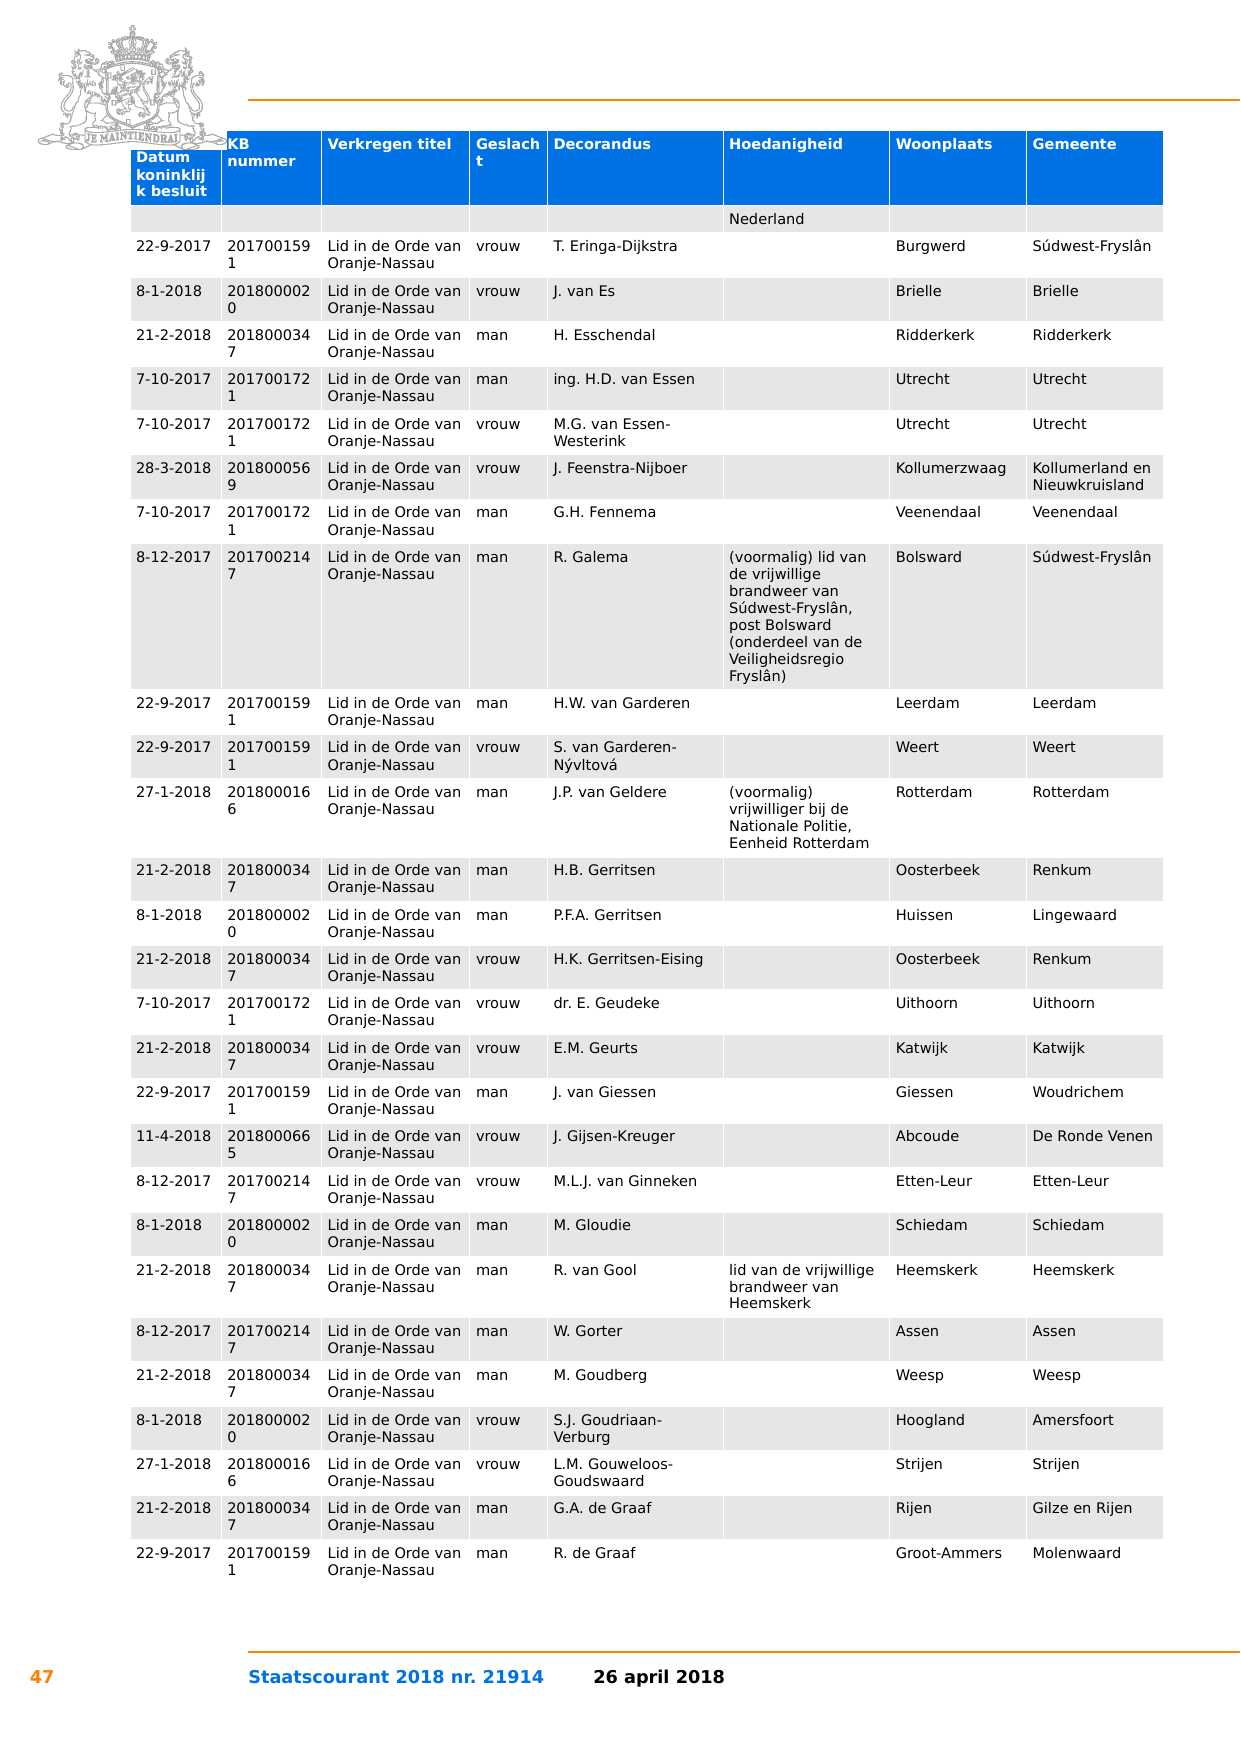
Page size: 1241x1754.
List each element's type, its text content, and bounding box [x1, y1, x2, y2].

table_cell Leerdam [1027, 690, 1163, 734]
table_cell (voormalig) lid van de vrijwillige brandweer van Súdwest-Fryslân, post Bolsward (onderdeel van de Veiligheidsregio Fryslân) [724, 544, 889, 689]
table_cell Lid in de Orde van Oranje-Nassau [322, 1363, 469, 1406]
table_cell [548, 206, 723, 232]
table_cell Etten-Leur [890, 1168, 1026, 1211]
table_cell P.F.A. Gerritsen [548, 902, 723, 945]
table_cell Lid in de Orde van Oranje-Nassau [322, 1407, 469, 1450]
table_cell Lid in de Orde van Oranje-Nassau [322, 411, 469, 454]
table_cell 7-10-2017 [131, 991, 221, 1034]
table_cell Bolsward [890, 544, 1026, 689]
table_cell [724, 1496, 889, 1539]
table_cell 22-9-2017 [131, 735, 221, 778]
table_cell man [470, 500, 547, 543]
table_cell Utrecht [890, 367, 1026, 410]
table_cell [724, 322, 889, 366]
table_cell Lid in de Orde van Oranje-Nassau [322, 858, 469, 901]
table_cell 21-2-2018 [131, 946, 221, 989]
table_cell Schiedam [890, 1213, 1026, 1256]
table_cell 2018000347 [222, 322, 321, 366]
table_cell Lid in de Orde van Oranje-Nassau [322, 735, 469, 778]
table_cell [724, 991, 889, 1034]
table_cell Strijen [890, 1451, 1026, 1494]
table_cell Burgwerd [890, 234, 1026, 277]
table_cell 2017001721 [222, 367, 321, 410]
table_cell R. van Gool [548, 1257, 723, 1317]
table_cell Ridderkerk [890, 322, 1026, 366]
table_cell 8-1-2018 [131, 1407, 221, 1450]
table_cell [724, 858, 889, 901]
table_cell man [470, 1540, 547, 1583]
table_cell Rijen [890, 1496, 1026, 1539]
table_cell [724, 735, 889, 778]
table_cell 21-2-2018 [131, 1035, 221, 1078]
table_cell Assen [1027, 1318, 1163, 1361]
table_cell R. de Graaf [548, 1540, 723, 1583]
table_cell J. van Es [548, 278, 723, 321]
table_header Geslacht [470, 131, 547, 205]
table_cell L.M. Gouweloos-Goudswaard [548, 1451, 723, 1494]
table_cell E.M. Geurts [548, 1035, 723, 1078]
table_cell 2018000665 [222, 1124, 321, 1167]
table_cell J. Feenstra-Nijboer [548, 455, 723, 499]
table_cell man [470, 779, 547, 856]
table_cell J.P. van Geldere [548, 779, 723, 856]
table_cell man [470, 544, 547, 689]
table_cell 21-2-2018 [131, 858, 221, 901]
table_cell 21-2-2018 [131, 1496, 221, 1539]
table_cell 8-1-2018 [131, 278, 221, 321]
table_cell 2018000020 [222, 1407, 321, 1450]
table_cell Lid in de Orde van Oranje-Nassau [322, 946, 469, 989]
table_cell man [470, 367, 547, 410]
table_cell man [470, 1213, 547, 1256]
table_cell Weesp [890, 1363, 1026, 1406]
table_cell 2018000569 [222, 455, 321, 499]
table_cell Lid in de Orde van Oranje-Nassau [322, 544, 469, 689]
table_cell dr. E. Geudeke [548, 991, 723, 1034]
table_cell [724, 455, 889, 499]
table_cell [724, 1168, 889, 1211]
table_cell J. van Giessen [548, 1079, 723, 1123]
table_cell 2018000347 [222, 946, 321, 989]
table_cell man [470, 1079, 547, 1123]
table_cell 2018000020 [222, 278, 321, 321]
table_cell 28-3-2018 [131, 455, 221, 499]
table_cell Heemskerk [890, 1257, 1026, 1317]
table_cell Lid in de Orde van Oranje-Nassau [322, 234, 469, 277]
table_cell Lid in de Orde van Oranje-Nassau [322, 1168, 469, 1211]
table_cell 2017001721 [222, 411, 321, 454]
table_cell [724, 902, 889, 945]
table_cell vrouw [470, 234, 547, 277]
table_cell S.J. Goudriaan-Verburg [548, 1407, 723, 1450]
table_cell ing. H.D. van Essen [548, 367, 723, 410]
table_cell Veenendaal [890, 500, 1026, 543]
table_cell [322, 206, 469, 232]
table_cell Uithoorn [890, 991, 1026, 1034]
table_cell Huissen [890, 902, 1026, 945]
table_cell man [470, 902, 547, 945]
table_cell H.W. van Garderen [548, 690, 723, 734]
table_cell Lid in de Orde van Oranje-Nassau [322, 1124, 469, 1167]
table_cell vrouw [470, 411, 547, 454]
table_cell [470, 206, 547, 232]
table_cell 2017001591 [222, 1079, 321, 1123]
table_cell Gilze en Rijen [1027, 1496, 1163, 1539]
table_cell Molenwaard [1027, 1540, 1163, 1583]
table_cell Rotterdam [890, 779, 1026, 856]
table_cell Utrecht [890, 411, 1026, 454]
table_cell man [470, 858, 547, 901]
table_cell Giessen [890, 1079, 1026, 1123]
table_cell H.B. Gerritsen [548, 858, 723, 901]
table_cell Groot-Ammers [890, 1540, 1026, 1583]
table_cell Brielle [890, 278, 1026, 321]
table_cell 11-4-2018 [131, 1124, 221, 1167]
table_cell 2017002147 [222, 1318, 321, 1361]
table_cell vrouw [470, 946, 547, 989]
table_cell [724, 1451, 889, 1494]
table_cell man [470, 322, 547, 366]
table_cell Abcoude [890, 1124, 1026, 1167]
table_cell Brielle [1027, 278, 1163, 321]
table_cell T. Eringa-Dijkstra [548, 234, 723, 277]
table_cell Utrecht [1027, 367, 1163, 410]
table_cell S. van Garderen-Nývltová [548, 735, 723, 778]
table_cell 2017001721 [222, 500, 321, 543]
table_cell Lid in de Orde van Oranje-Nassau [322, 1035, 469, 1078]
table_cell [724, 1035, 889, 1078]
table_cell Lid in de Orde van Oranje-Nassau [322, 322, 469, 366]
table_cell [724, 946, 889, 989]
table_cell M. Goudberg [548, 1363, 723, 1406]
table_cell Lid in de Orde van Oranje-Nassau [322, 500, 469, 543]
table_cell De Ronde Venen [1027, 1124, 1163, 1167]
table_cell Heemskerk [1027, 1257, 1163, 1317]
table_cell Renkum [1027, 858, 1163, 901]
table_cell Súdwest-Fryslân [1027, 544, 1163, 689]
table_cell 7-10-2017 [131, 411, 221, 454]
table_cell 8-12-2017 [131, 544, 221, 689]
table_cell 27-1-2018 [131, 1451, 221, 1494]
table_cell Súdwest-Fryslân [1027, 234, 1163, 277]
table_cell R. Galema [548, 544, 723, 689]
table_cell [724, 278, 889, 321]
table_cell Renkum [1027, 946, 1163, 989]
table_cell [724, 367, 889, 410]
table_cell [724, 1124, 889, 1167]
table_cell 21-2-2018 [131, 1257, 221, 1317]
table_cell Schiedam [1027, 1213, 1163, 1256]
table_cell Lid in de Orde van Oranje-Nassau [322, 1257, 469, 1317]
table_header Gemeente [1027, 131, 1163, 205]
table_cell 22-9-2017 [131, 690, 221, 734]
table_header Decorandus [548, 131, 723, 205]
table_cell 21-2-2018 [131, 1363, 221, 1406]
table_cell [724, 690, 889, 734]
table_cell 8-12-2017 [131, 1318, 221, 1361]
table_cell Hoogland [890, 1407, 1026, 1450]
table_cell Weert [1027, 735, 1163, 778]
table_cell Woudrichem [1027, 1079, 1163, 1123]
table_cell Rotterdam [1027, 779, 1163, 856]
table_cell vrouw [470, 1451, 547, 1494]
table_cell Leerdam [890, 690, 1026, 734]
table_cell Etten-Leur [1027, 1168, 1163, 1211]
table_cell Lid in de Orde van Oranje-Nassau [322, 991, 469, 1034]
table_header Woonplaats [890, 131, 1026, 205]
table_cell Lid in de Orde van Oranje-Nassau [322, 690, 469, 734]
table_cell [724, 234, 889, 277]
table_cell [890, 206, 1026, 232]
table_cell vrouw [470, 1124, 547, 1167]
table_cell vrouw [470, 1035, 547, 1078]
table_cell 2018000166 [222, 779, 321, 856]
table_cell G.A. de Graaf [548, 1496, 723, 1539]
table_cell [724, 1363, 889, 1406]
table_cell 7-10-2017 [131, 367, 221, 410]
table_cell [1027, 206, 1163, 232]
table_header Verkregen titel [322, 131, 469, 205]
table_cell [724, 1079, 889, 1123]
table_cell 2018000347 [222, 1496, 321, 1539]
table_cell man [470, 690, 547, 734]
table_cell 2018000020 [222, 1213, 321, 1256]
table_cell 22-9-2017 [131, 1540, 221, 1583]
table_cell vrouw [470, 735, 547, 778]
table_cell 22-9-2017 [131, 234, 221, 277]
table_cell [724, 500, 889, 543]
table_cell man [470, 1318, 547, 1361]
table_cell J. Gijsen-Kreuger [548, 1124, 723, 1167]
table_cell Lid in de Orde van Oranje-Nassau [322, 367, 469, 410]
table_cell lid van de vrijwillige brandweer van Heemskerk [724, 1257, 889, 1317]
table_cell man [470, 1496, 547, 1539]
table_cell Assen [890, 1318, 1026, 1361]
table_cell man [470, 1363, 547, 1406]
table_cell H. Esschendal [548, 322, 723, 366]
table_cell 2018000347 [222, 1363, 321, 1406]
table_cell [724, 1540, 889, 1583]
table_cell Veenendaal [1027, 500, 1163, 543]
table_cell M.G. van Essen-Westerink [548, 411, 723, 454]
table_cell Weert [890, 735, 1026, 778]
table_cell Kollumerland en Nieuwkruisland [1027, 455, 1163, 499]
table_cell man [470, 1257, 547, 1317]
table_cell Kollumerzwaag [890, 455, 1026, 499]
table_cell [222, 206, 321, 232]
table_cell [724, 411, 889, 454]
table_cell 2017001591 [222, 234, 321, 277]
table_cell Katwijk [1027, 1035, 1163, 1078]
table_cell Uithoorn [1027, 991, 1163, 1034]
table_cell Lingewaard [1027, 902, 1163, 945]
table_cell [131, 206, 221, 232]
table_cell 2017001591 [222, 1540, 321, 1583]
table_cell Lid in de Orde van Oranje-Nassau [322, 1496, 469, 1539]
table_cell Lid in de Orde van Oranje-Nassau [322, 779, 469, 856]
table_cell M. Gloudie [548, 1213, 723, 1256]
table_cell Oosterbeek [890, 858, 1026, 901]
table_cell vrouw [470, 1168, 547, 1211]
table_cell Lid in de Orde van Oranje-Nassau [322, 1213, 469, 1256]
table_cell 2017001721 [222, 991, 321, 1034]
table_cell vrouw [470, 991, 547, 1034]
table_cell 2017002147 [222, 1168, 321, 1211]
table_cell 2017001591 [222, 690, 321, 734]
table_cell vrouw [470, 278, 547, 321]
table_cell M.L.J. van Ginneken [548, 1168, 723, 1211]
table_cell 2017002147 [222, 544, 321, 689]
table_cell Lid in de Orde van Oranje-Nassau [322, 1318, 469, 1361]
table_cell [724, 1318, 889, 1361]
table_cell Lid in de Orde van Oranje-Nassau [322, 902, 469, 945]
table_header Datum koninklijk besluit [131, 150, 221, 205]
table_cell vrouw [470, 455, 547, 499]
picture [38, 25, 227, 150]
table_cell vrouw [470, 1407, 547, 1450]
table_cell Lid in de Orde van Oranje-Nassau [322, 455, 469, 499]
table_cell Lid in de Orde van Oranje-Nassau [322, 1079, 469, 1123]
table_cell 7-10-2017 [131, 500, 221, 543]
table_cell 8-1-2018 [131, 1213, 221, 1256]
table_header Hoedanigheid [724, 131, 889, 205]
table_cell 21-2-2018 [131, 322, 221, 366]
table_cell [724, 1213, 889, 1256]
table_cell Lid in de Orde van Oranje-Nassau [322, 1540, 469, 1583]
table_cell Lid in de Orde van Oranje-Nassau [322, 278, 469, 321]
table_cell Ridderkerk [1027, 322, 1163, 366]
table_cell Katwijk [890, 1035, 1026, 1078]
table_cell 2018000347 [222, 1035, 321, 1078]
table_cell W. Gorter [548, 1318, 723, 1361]
table_cell Amersfoort [1027, 1407, 1163, 1450]
table_cell 8-12-2017 [131, 1168, 221, 1211]
table_cell Strijen [1027, 1451, 1163, 1494]
table_cell 2018000347 [222, 1257, 321, 1317]
table_cell (voormalig) vrijwilliger bij de Nationale Politie, Eenheid Rotterdam [724, 779, 889, 856]
table_cell 2017001591 [222, 735, 321, 778]
table_cell G.H. Fennema [548, 500, 723, 543]
table_cell 2018000020 [222, 902, 321, 945]
table_cell 2018000347 [222, 858, 321, 901]
table_cell Lid in de Orde van Oranje-Nassau [322, 1451, 469, 1494]
table_cell 2018000166 [222, 1451, 321, 1494]
table_header KB nummer [222, 131, 321, 205]
table_cell 22-9-2017 [131, 1079, 221, 1123]
table_cell Nederland [724, 206, 889, 232]
table_cell Weesp [1027, 1363, 1163, 1406]
table_cell 27-1-2018 [131, 779, 221, 856]
table_cell Oosterbeek [890, 946, 1026, 989]
table_cell 8-1-2018 [131, 902, 221, 945]
table_cell H.K. Gerritsen-Eising [548, 946, 723, 989]
table_cell [724, 1407, 889, 1450]
table_cell Utrecht [1027, 411, 1163, 454]
